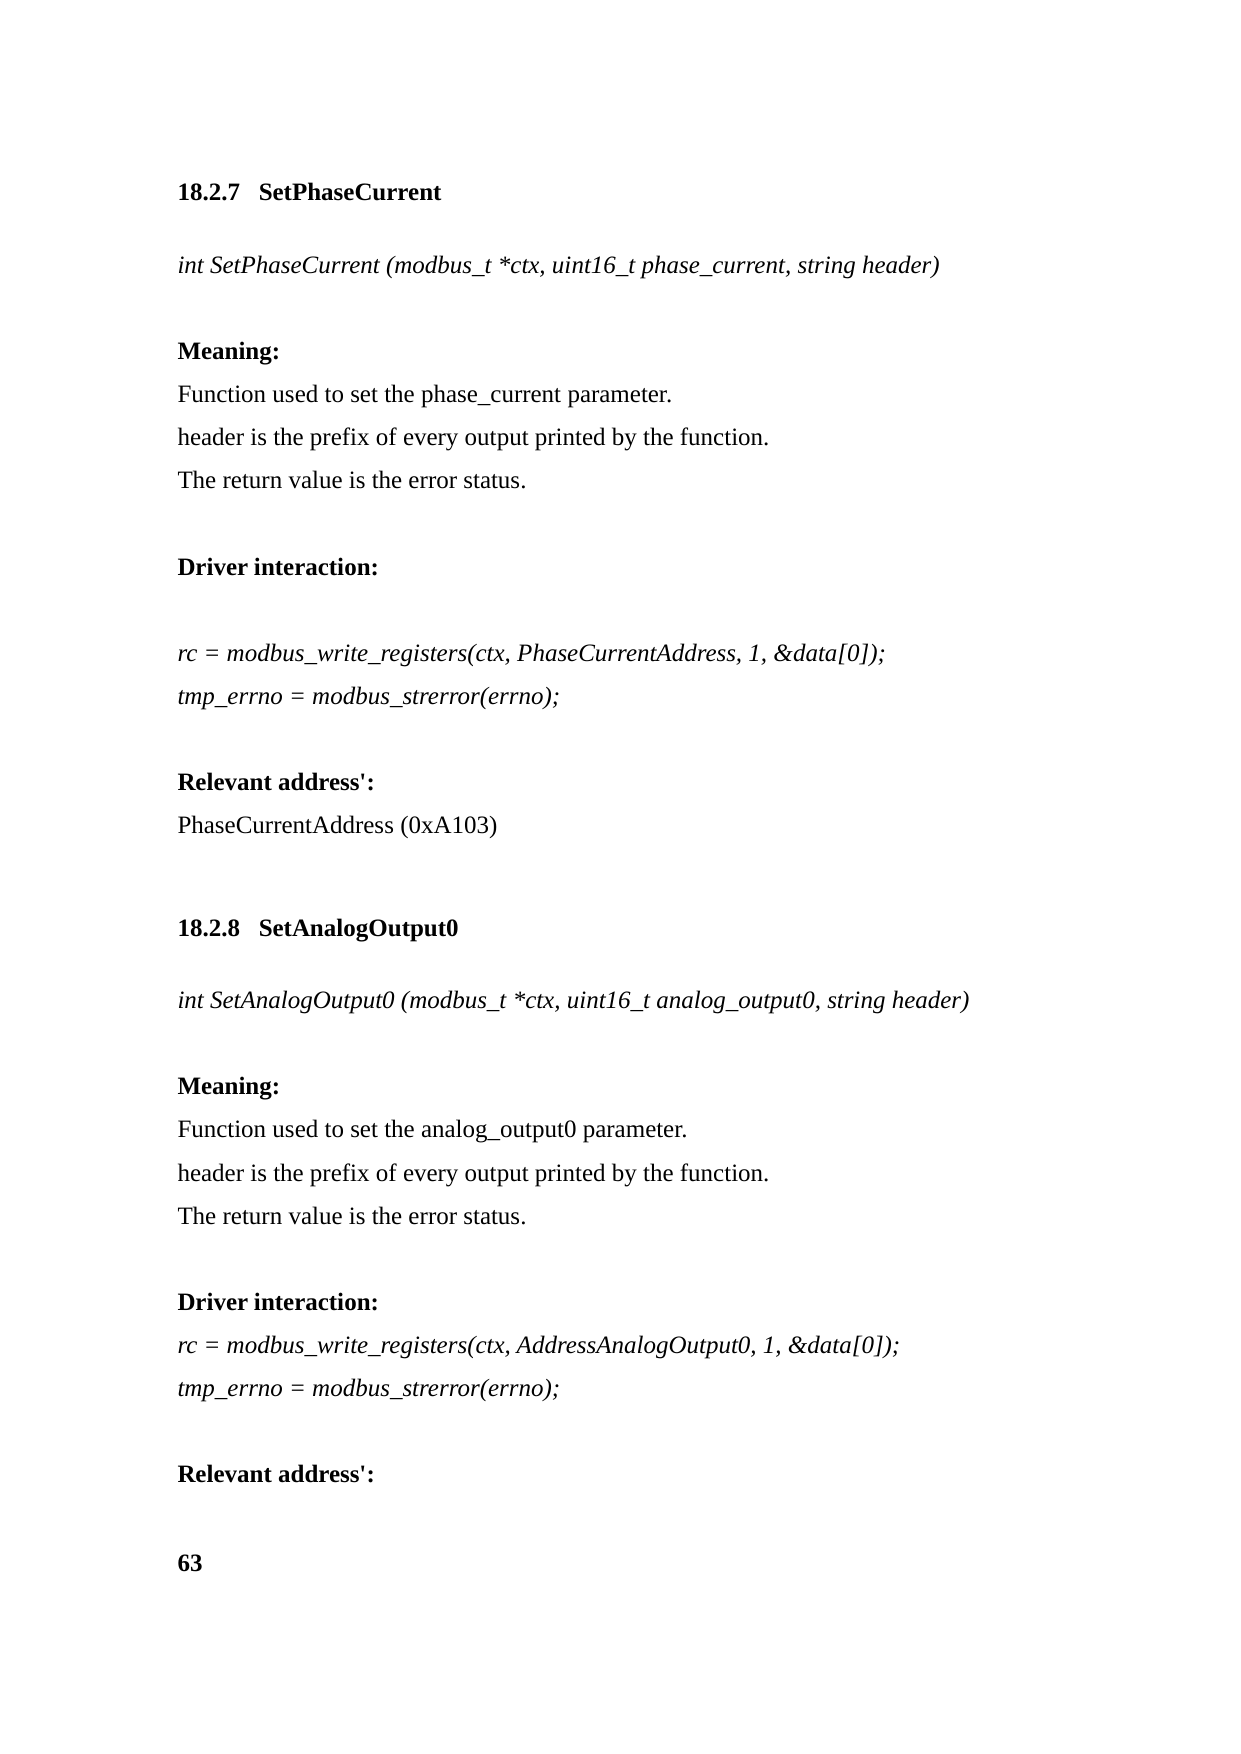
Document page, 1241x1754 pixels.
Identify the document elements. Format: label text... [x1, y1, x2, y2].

text rc = modbus_write_registers(ctx, AddressAnalogOutput0, 1, &data[0]); [177, 1330, 1063, 1359]
text Driver interaction: [177, 1287, 1063, 1316]
text header is the prefix of every output printed by the function. [177, 422, 1063, 451]
text The return value is the error status. [177, 1201, 1063, 1229]
text PhaseCurrentAddress (0xA103) [177, 810, 1063, 839]
text Meaning: [177, 1071, 1063, 1100]
text tmp_errno = modbus_strerror(errno); [177, 681, 1063, 710]
text Driver interaction: [177, 552, 1063, 580]
text int SetAnalogOutput0 (modbus_t *ctx, uint16_t analog_output0, string header) [177, 985, 1063, 1014]
text rc = modbus_write_registers(ctx, PhaseCurrentAddress, 1, &data[0]); [177, 638, 1063, 667]
text header is the prefix of every output printed by the function. [177, 1158, 1063, 1186]
subtitle SetPhaseCurrent [177, 177, 1063, 206]
text The return value is the error status. [177, 465, 1063, 494]
text Relevant address': [177, 767, 1063, 796]
subtitle SetAnalogOutput0 [177, 913, 1063, 941]
text Relevant address': [177, 1459, 1063, 1488]
text Function used to set the phase_current parameter. [177, 379, 1063, 408]
text int SetPhaseCurrent (modbus_t *ctx, uint16_t phase_current, string header) [177, 250, 1063, 278]
text Function used to set the analog_output0 parameter. [177, 1114, 1063, 1143]
text Meaning: [177, 336, 1063, 365]
text tmp_errno = modbus_strerror(errno); [177, 1373, 1063, 1402]
